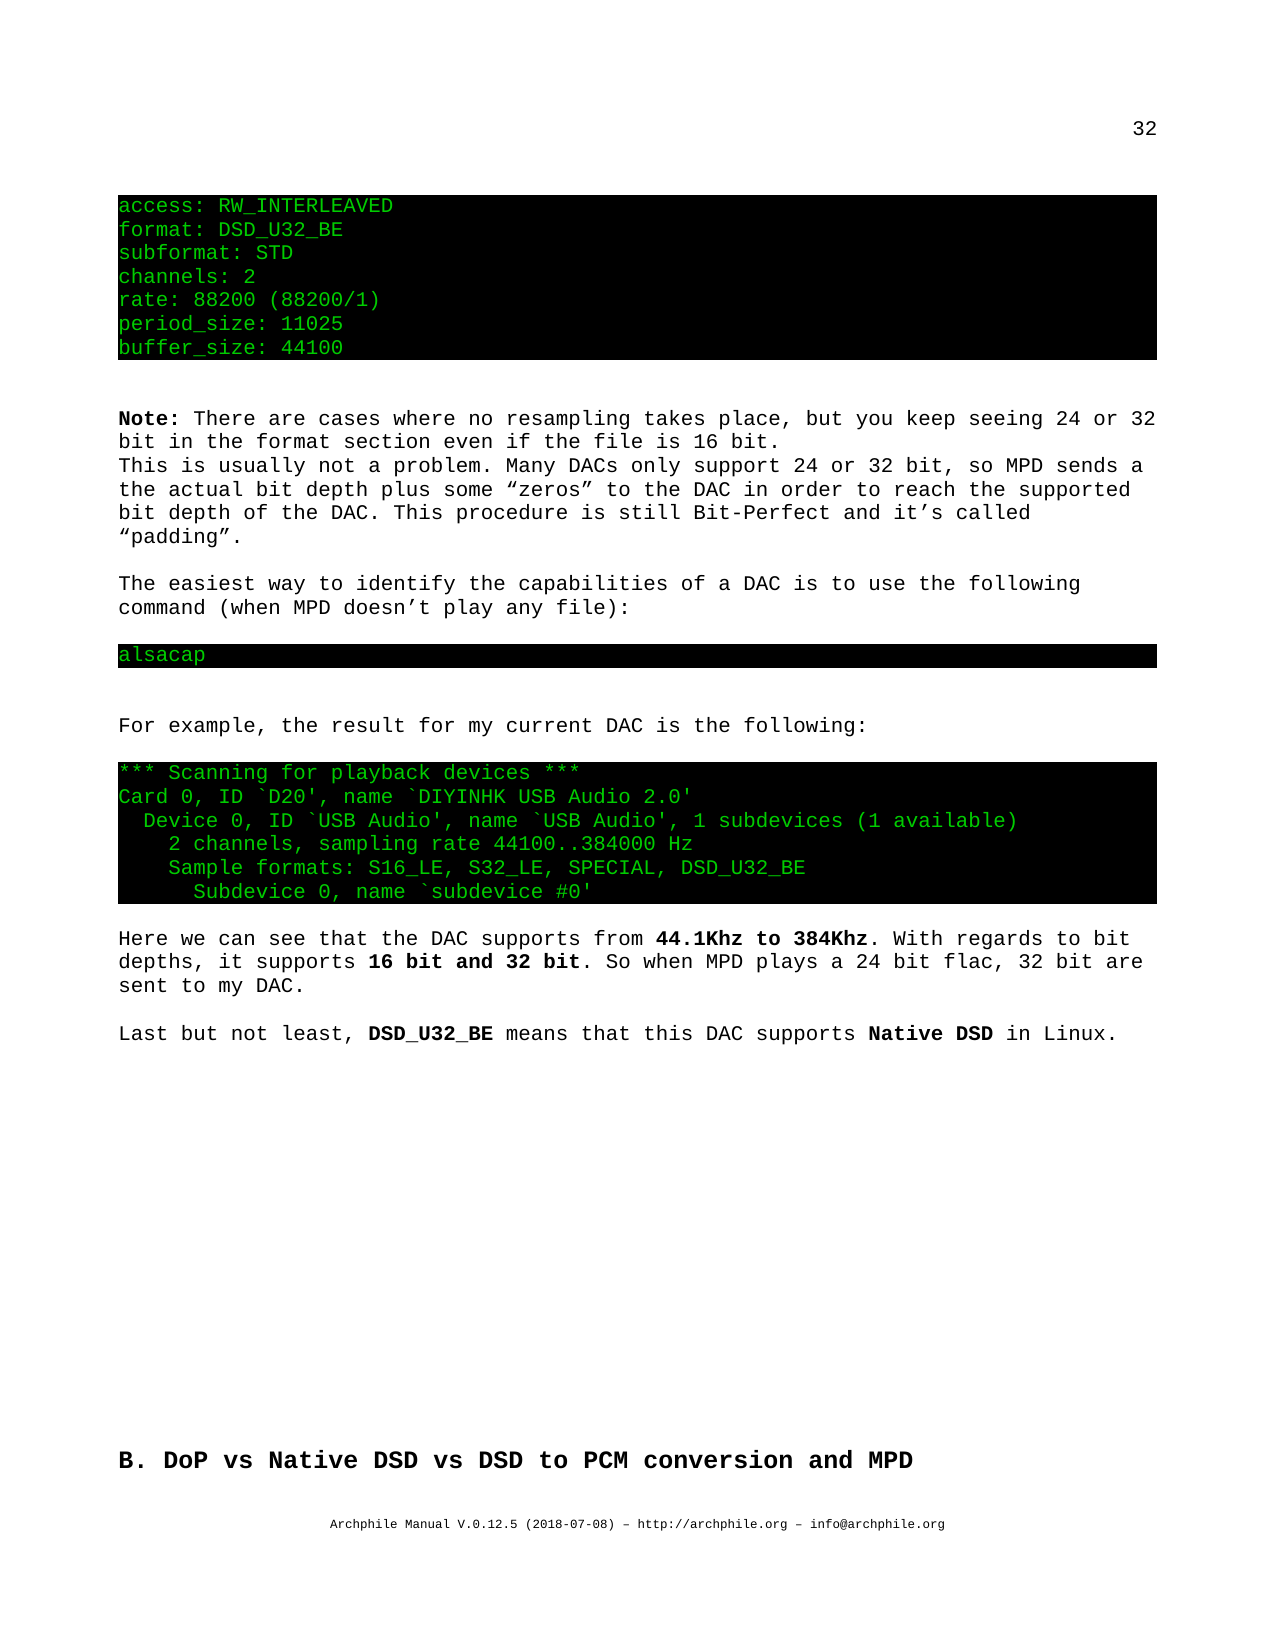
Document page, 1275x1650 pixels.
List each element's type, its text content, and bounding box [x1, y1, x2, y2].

text This is usually not a problem. Many DACs only support 24 or 32 bit, so MPD sends a the actual bit depth plus some “zeros” to the DAC in order to reach the supported bit depth of the DAC. This procedure is still Bit-Perfect and it’s called “padding”. [118, 455, 1157, 549]
text format: DSD_U32_BE [118, 218, 1157, 242]
text Card 0, ID `D20', name `DIYINHK USB Audio 2.0' [118, 786, 1157, 810]
text alsacap [118, 644, 1157, 668]
text Note: There are cases where no resampling takes place, but you keep seeing 24 or 32 bit in the format section even if the file is 16 bit. [118, 408, 1157, 455]
text Device 0, ID `USB Audio', name `USB Audio', 1 subdevices (1 available) [118, 810, 1157, 833]
text B. DoP vs Native DSD vs DSD to PCM conversion and MPD [118, 1448, 1157, 1476]
text buffer_size: 44100 [118, 337, 1157, 360]
text period_size: 11025 [118, 313, 1157, 337]
text subformat: STD [118, 242, 1157, 266]
text channels: 2 [118, 266, 1157, 289]
text Last but not least, DSD_U32_BE means that this DAC supports Native DSD in Linux. [118, 1022, 1157, 1046]
text For example, the result for my current DAC is the following: [118, 715, 1157, 739]
text rate: 88200 (88200/1) [118, 289, 1157, 313]
text Subdevice 0, name `subdevice #0' [118, 881, 1157, 904]
text Sample formats: S16_LE, S32_LE, SPECIAL, DSD_U32_BE [118, 857, 1157, 881]
text The easiest way to identify the capabilities of a DAC is to use the following command (when MPD doesn’t play any file): [118, 573, 1157, 621]
text *** Scanning for playback devices *** [118, 762, 1157, 786]
text 2 channels, sampling rate 44100..384000 Hz [118, 833, 1157, 857]
text access: RW_INTERLEAVED [118, 195, 1157, 218]
text Here we can see that the DAC supports from 44.1Khz to 384Khz. With regards to bit depths, it supports 16 bit and 32 bit. So when MPD plays a 24 bit flac, 32 bit are sent to my DAC. [118, 928, 1157, 999]
